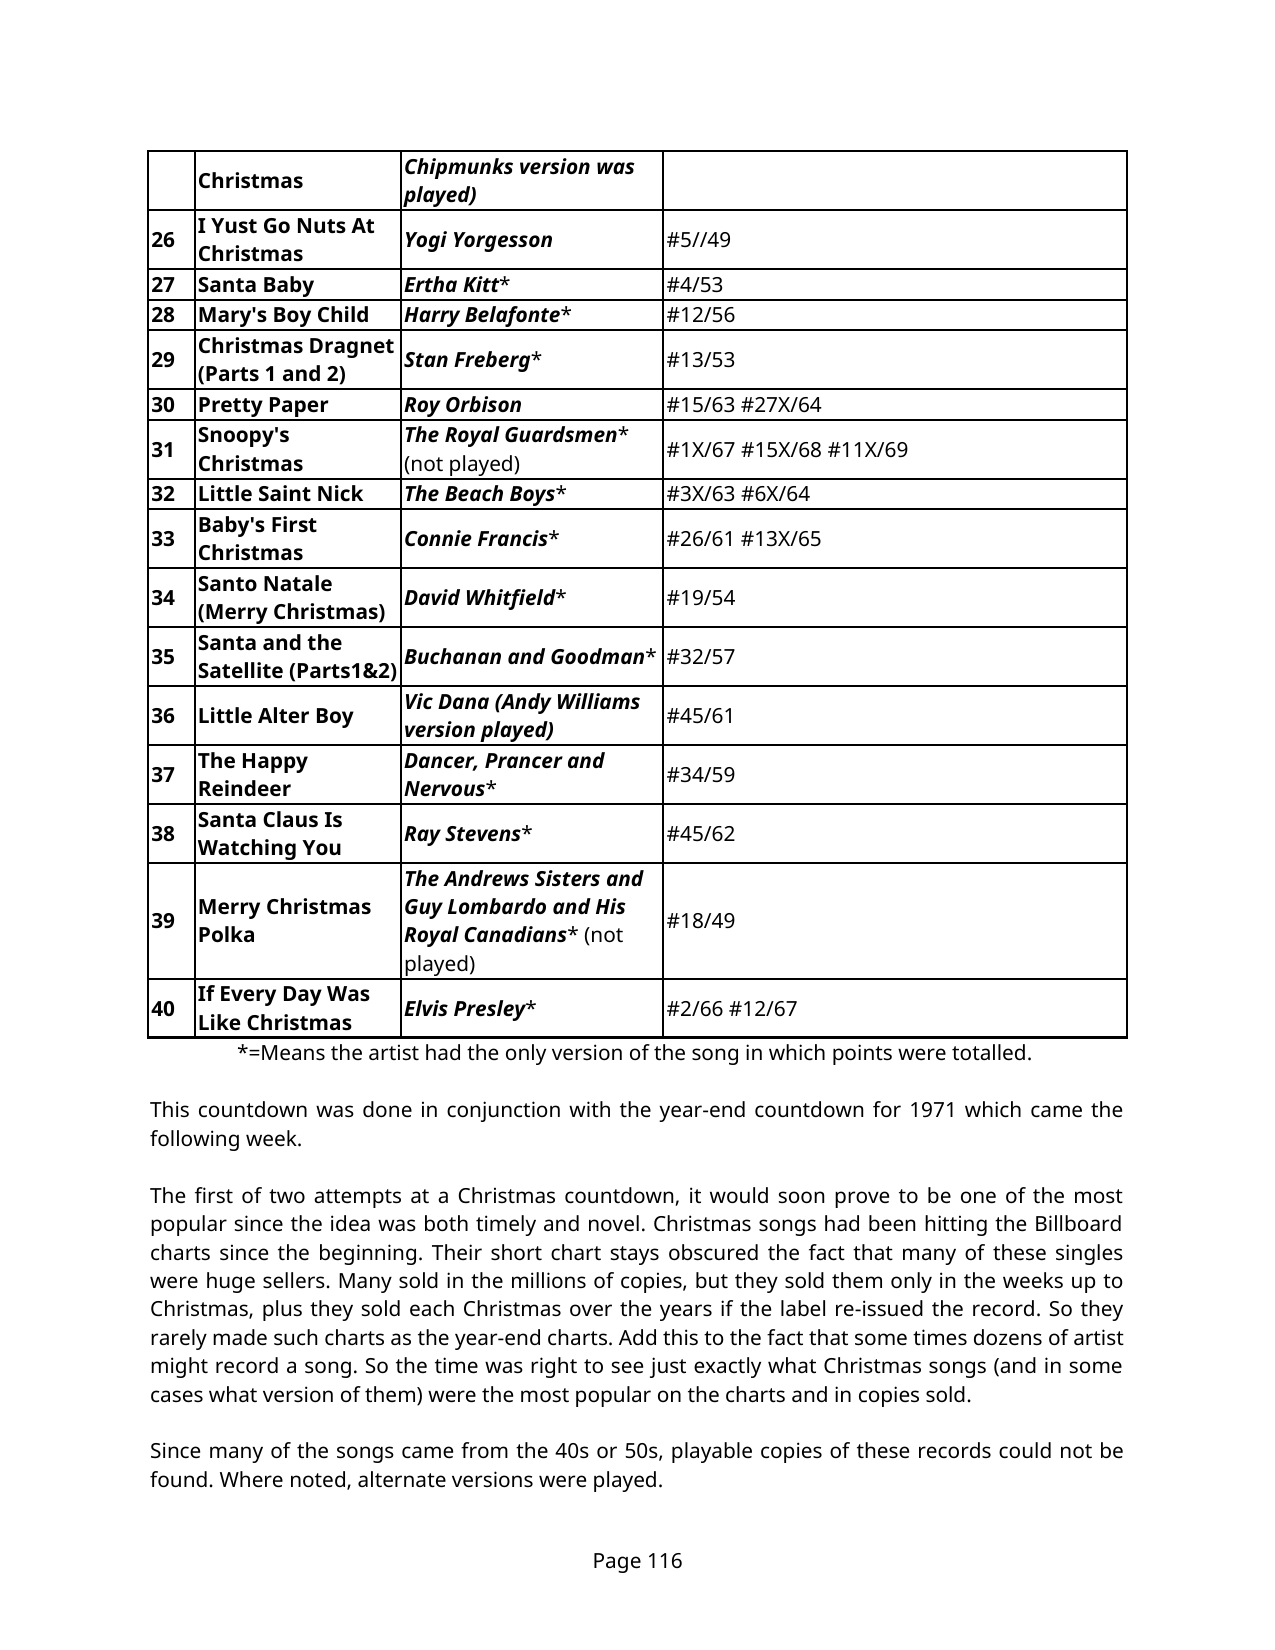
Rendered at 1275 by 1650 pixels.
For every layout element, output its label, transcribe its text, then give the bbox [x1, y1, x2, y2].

table_cell 40 [149, 980, 194, 1036]
table_cell #32/57 [664, 628, 1126, 685]
table_cell #4/53 [664, 270, 1126, 298]
table_cell [664, 152, 1126, 209]
table_cell #2/66 #12/67 [664, 980, 1126, 1036]
table_cell Little Alter Boy [196, 687, 400, 744]
table_cell 31 [149, 421, 194, 477]
table_cell 34 [149, 569, 194, 626]
table_cell #13/53 [664, 331, 1126, 388]
table_cell Christmas Dragnet (Parts 1 and 2) [196, 331, 400, 388]
table_cell #26/61 #13X/65 [664, 510, 1126, 567]
table_cell #15/63 #27X/64 [664, 390, 1126, 418]
table_cell Mary's Boy Child [196, 301, 400, 329]
table_cell Roy Orbison [402, 390, 662, 418]
table_cell #19/54 [664, 569, 1126, 626]
table_cell 38 [149, 805, 194, 862]
text This countdown was done in conjunction with the year-end countdown for 1971 which came the following week. [150, 1095, 1125, 1152]
table_cell I Yust Go Nuts At Christmas [196, 211, 400, 268]
table_cell 35 [149, 628, 194, 685]
table_cell #45/61 [664, 687, 1126, 744]
table_cell The Happy Reindeer [196, 746, 400, 803]
table_cell 36 [149, 687, 194, 744]
table_cell 32 [149, 480, 194, 508]
table_cell #45/62 [664, 805, 1126, 862]
table_cell Harry Belafonte* [402, 301, 662, 329]
table_cell Elvis Presley* [402, 980, 662, 1036]
text The first of two attempts at a Christmas countdown, it would soon prove to be one of the most popular since the idea was both timely and novel. Christmas songs had been hitting the Billboard charts since the beginning. Their short chart stays obscured the fact that many of these singles were huge sellers. Many sold in the millions of copies, but they sold them only in the weeks up to Christmas, plus they sold each Christmas over the years if the label re-issued the record. So they rarely made such charts as the year-end charts. Add this to the fact that some times dozens of artist might record a song. So the time was right to see just exactly what Christmas songs (and in some cases what version of them) were the most popular on the charts and in copies sold. [150, 1181, 1125, 1408]
table_cell 29 [149, 331, 194, 388]
table_cell Santa Claus Is Watching You [196, 805, 400, 862]
table_cell 27 [149, 270, 194, 298]
table_cell Vic Dana (Andy Williams version played) [402, 687, 662, 744]
table_cell [149, 152, 194, 209]
table_cell Chipmunks version was played) [402, 152, 662, 209]
table_cell 37 [149, 746, 194, 803]
table_cell Santo Natale (Merry Christmas) [196, 569, 400, 626]
table_cell The Beach Boys* [402, 480, 662, 508]
table_cell Stan Freberg* [402, 331, 662, 388]
table_cell The Andrews Sisters and Guy Lombardo and His Royal Canadians* (not played) [402, 864, 662, 977]
table_cell Buchanan and Goodman* [402, 628, 662, 685]
table_cell Yogi Yorgesson [402, 211, 662, 268]
table_cell 28 [149, 301, 194, 329]
table_cell #1X/67 #15X/68 #11X/69 [664, 421, 1126, 477]
table_cell Merry Christmas Polka [196, 864, 400, 977]
table_cell #5//49 [664, 211, 1126, 268]
table_cell Christmas [196, 152, 400, 209]
table_cell #18/49 [664, 864, 1126, 977]
table_cell Santa Baby [196, 270, 400, 298]
table_cell 39 [149, 864, 194, 977]
table_cell 33 [149, 510, 194, 567]
table_cell Baby's First Christmas [196, 510, 400, 567]
table_cell 30 [149, 390, 194, 418]
table_cell David Whitfield* [402, 569, 662, 626]
table_cell 26 [149, 211, 194, 268]
table_cell Ray Stevens* [402, 805, 662, 862]
table_cell Pretty Paper [196, 390, 400, 418]
table_cell If Every Day Was Like Christmas [196, 980, 400, 1036]
table_cell Ertha Kitt* [402, 270, 662, 298]
text *=Means the artist had the only version of the song in which points were totalled. [150, 1039, 1125, 1067]
table_cell #12/56 [664, 301, 1126, 329]
table_cell #34/59 [664, 746, 1126, 803]
table_cell The Royal Guardsmen* (not played) [402, 421, 662, 477]
table_cell Santa and the Satellite (Parts1&2) [196, 628, 400, 685]
text Since many of the songs came from the 40s or 50s, playable copies of these records could not be found. Where noted, alternate versions were played. [150, 1437, 1125, 1493]
table_cell Connie Francis* [402, 510, 662, 567]
table_cell #3X/63 #6X/64 [664, 480, 1126, 508]
table_cell Snoopy's Christmas [196, 421, 400, 477]
table_cell Little Saint Nick [196, 480, 400, 508]
table_cell Dancer, Prancer and Nervous* [402, 746, 662, 803]
